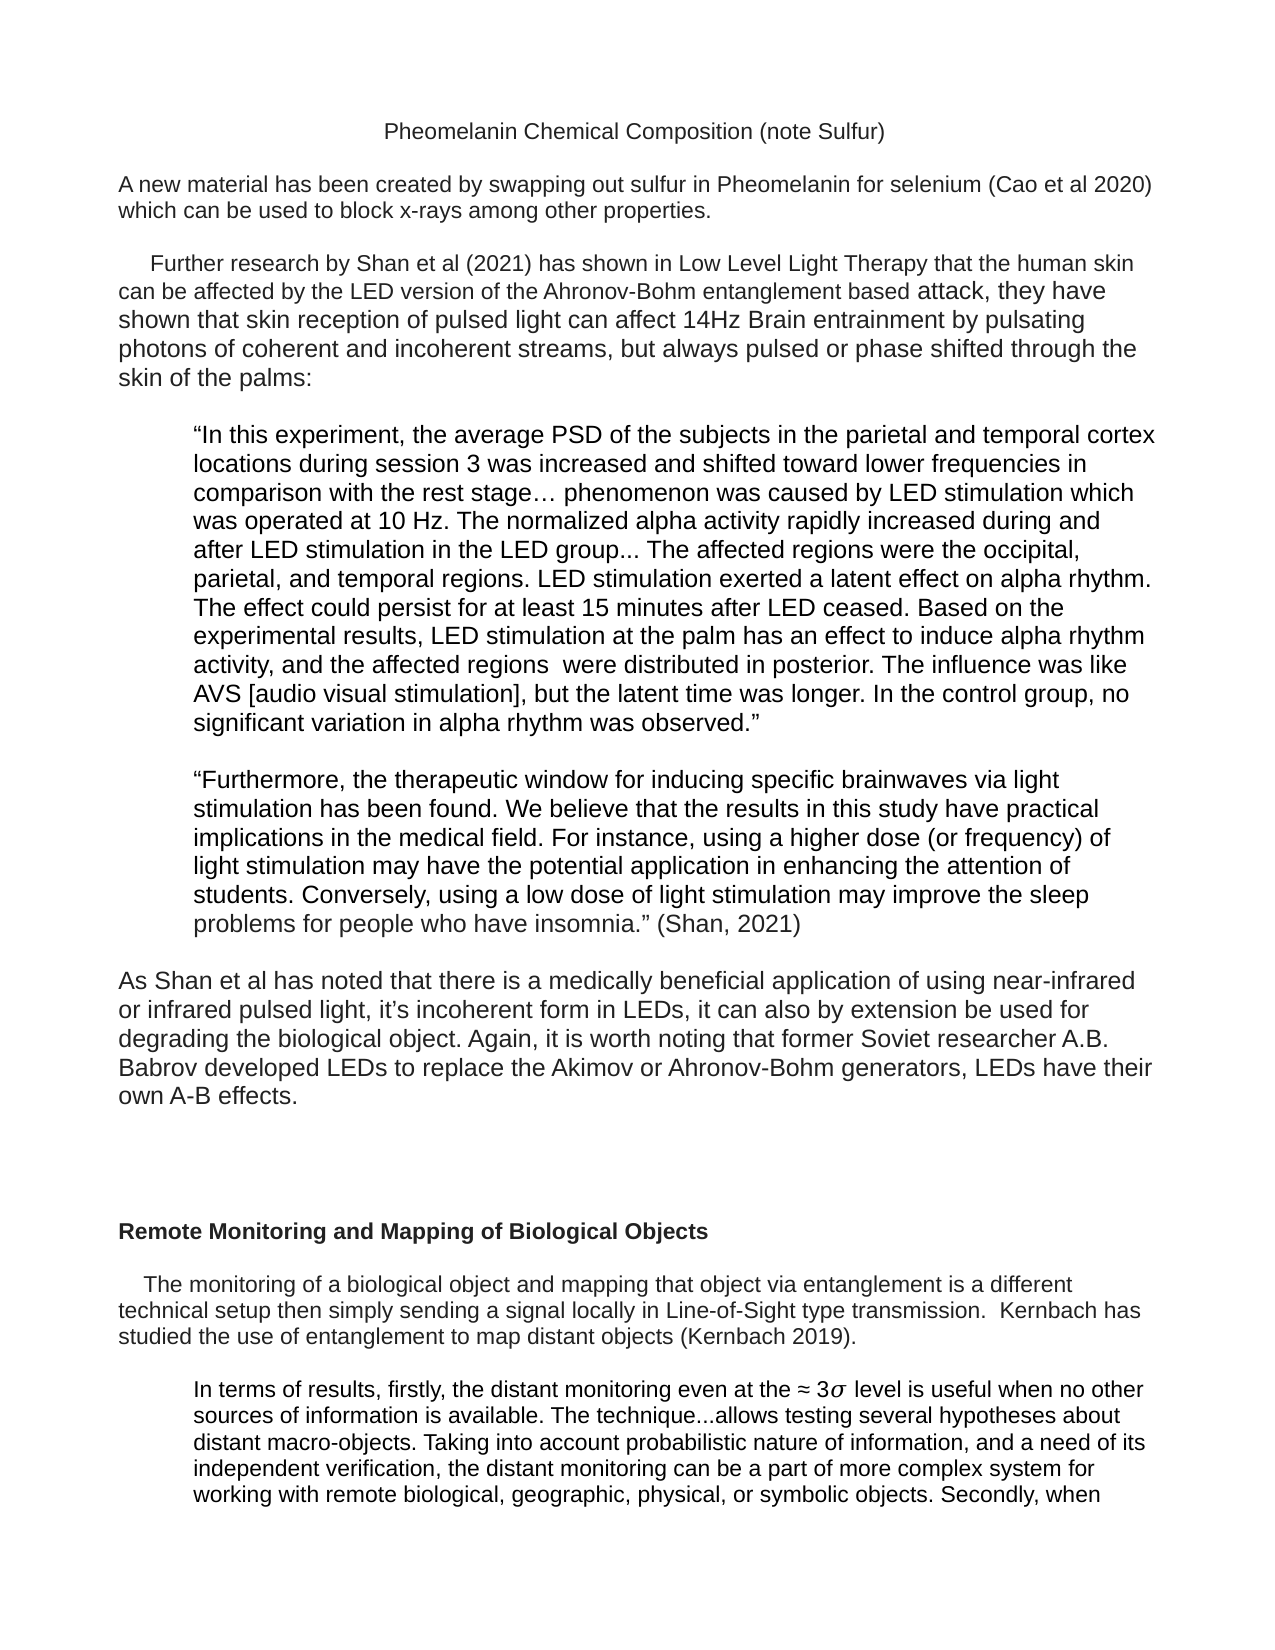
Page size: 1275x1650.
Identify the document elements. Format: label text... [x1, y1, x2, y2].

text A new material has been created by swapping out sulfur in Pheomelanin for selenium (Cao et al 2020) which can be used to block x-rays among other properties. [118, 171, 1157, 223]
text In terms of results, firstly, the distant monitoring even at the ≈ 3𝜎 level is useful when no other sources of information is available. The technique...allows testing several hypotheses about distant macro-objects. Taking into account probabilistic nature of information, and a need of its independent verification, the distant monitoring can be a part of more complex system for working with remote biological, geographic, physical, or symbolic objects. Secondly, when [193, 1376, 1157, 1508]
text As Shan et al has noted that there is a medically beneficial application of using near-infrared or infrared pulsed light, it’s incoherent form in LEDs, it can also by extension be used for degrading the biological object. Again, it is worth noting that former Soviet researcher A.B. Babrov developed LEDs to replace the Akimov or Ahronov-Bohm generators, LEDs have their own A-B effects. [118, 966, 1157, 1110]
text Remote Monitoring and Mapping of Biological Objects [118, 1218, 1157, 1244]
text Pheomelanin Chemical Composition (note Sulfur) [118, 118, 1157, 144]
text Further research by Shan et al (2021) has shown in Low Level Light Therapy that the human skin can be affected by the LED version of the Ahronov-Bohm entanglement based attack, they have shown that skin reception of pulsed light can affect 14Hz Brain entrainment by pulsating photons of coherent and incoherent streams, but always pulsed or phase shifted through the skin of the palms: [118, 250, 1157, 391]
text “Furthermore, the therapeutic window for inducing specific brainwaves via light stimulation has been found. We believe that the results in this study have practical implications in the medical field. For instance, using a higher dose (or frequency) of light stimulation may have the potential application in enhancing the attention of students. Conversely, using a low dose of light stimulation may improve the sleep problems for people who have insomnia.” (Shan, 2021) [193, 765, 1157, 937]
text “In this experiment, the average PSD of the subjects in the parietal and temporal cortex [193, 420, 1157, 449]
text The monitoring of a biological object and mapping that object via entanglement is a different technical setup then simply sending a signal locally in Line-of-Sight type transmission. Kernbach has studied the use of entanglement to map distant objects (Kernbach 2019). [118, 1271, 1157, 1349]
text locations during session 3 was increased and shifted toward lower frequencies in comparison with the rest stage… phenomenon was caused by LED stimulation which was operated at 10 Hz. The normalized alpha activity rapidly increased during and after LED stimulation in the LED group... The affected regions were the occipital, parietal, and temporal regions. LED stimulation exerted a latent effect on alpha rhythm. The effect could persist for at least 15 minutes after LED ceased. Based on the experimental results, LED stimulation at the palm has an effect to induce alpha rhythm activity, and the affected regions were distributed in posterior. The influence was like AVS [audio visual stimulation], but the latent time was longer. In the control group, no significant variation in alpha rhythm was observed.” [193, 449, 1157, 736]
